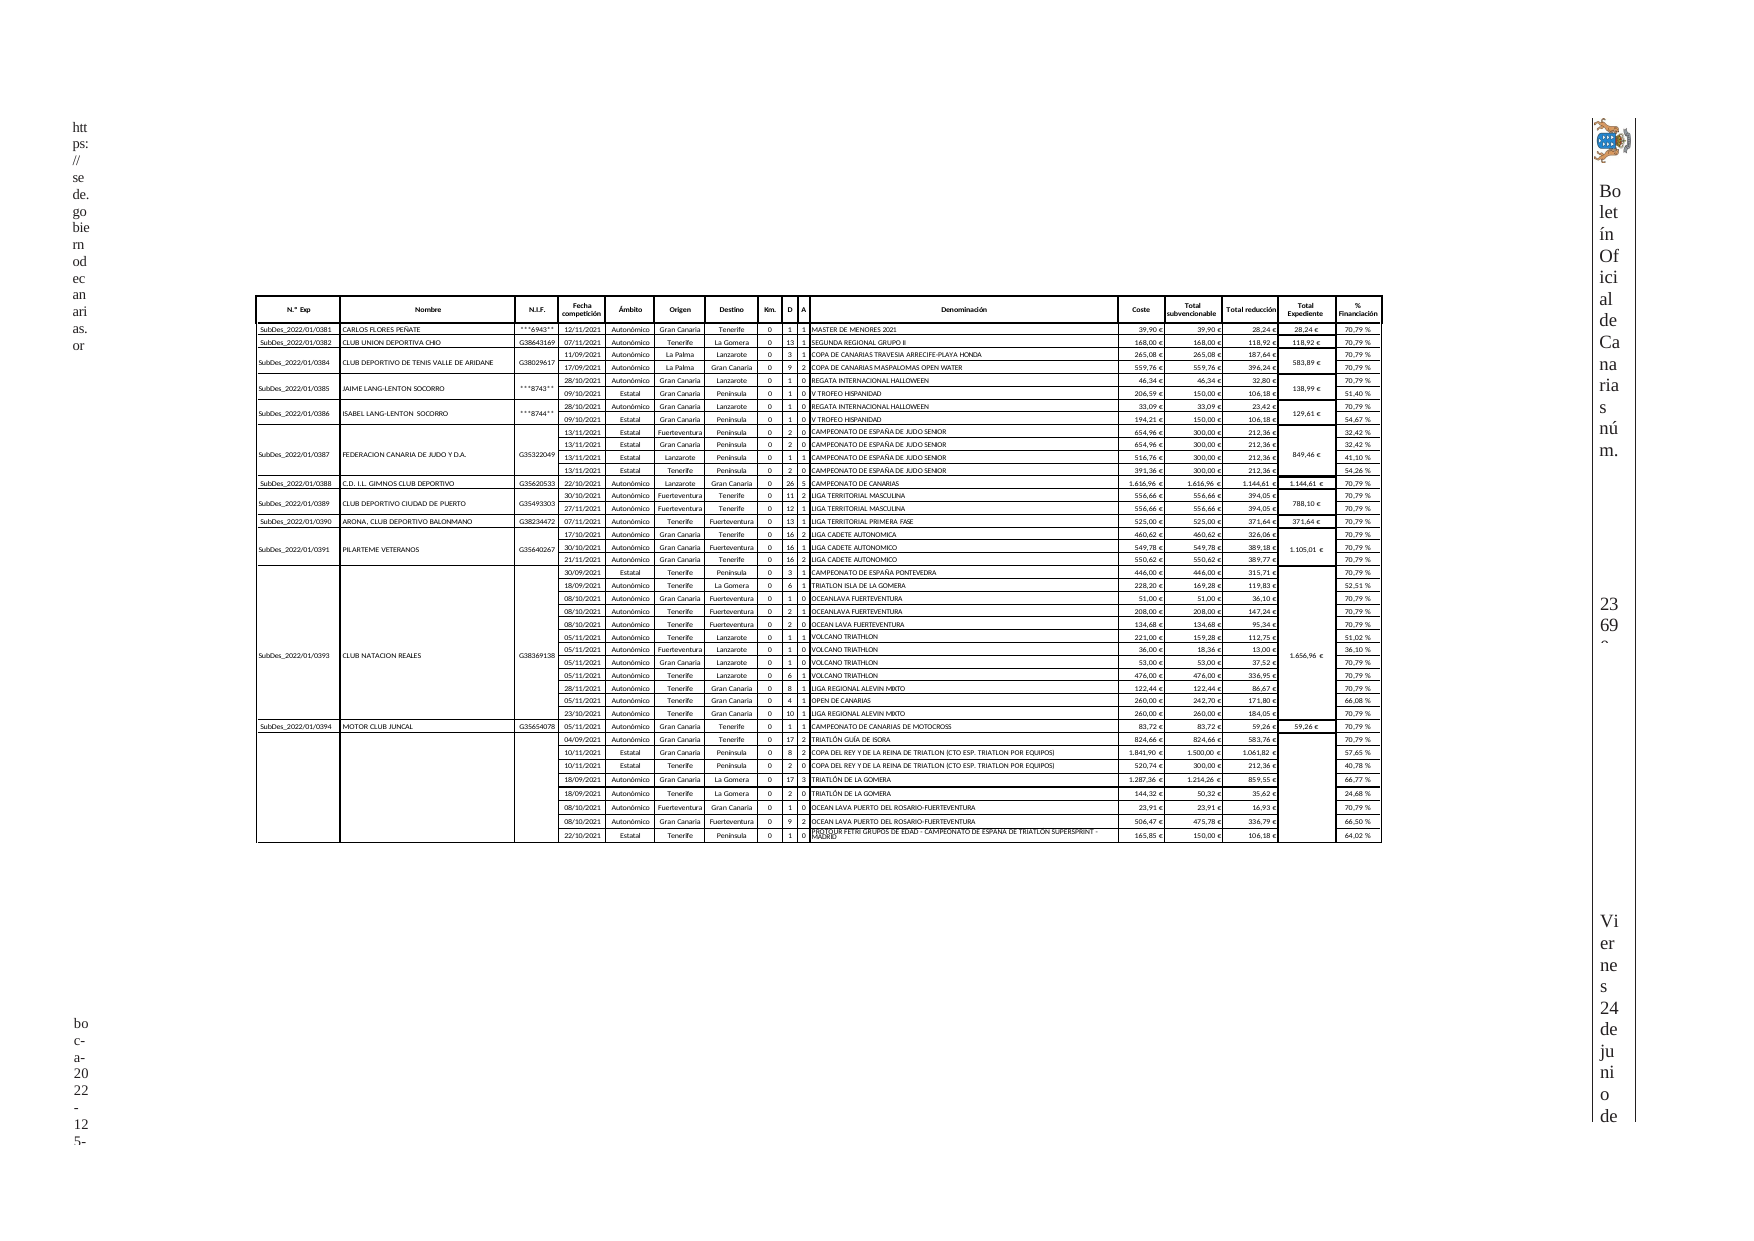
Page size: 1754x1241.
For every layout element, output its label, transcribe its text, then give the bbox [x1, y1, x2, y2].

table_cell TRIATLÓN GUÍA DE ISORA [811, 733, 1118, 745]
table_cell 39,90 € [1119, 324, 1164, 334]
table_cell Autonómico [606, 540, 654, 552]
table_cell 336,79 € [1223, 815, 1277, 828]
table_cell Fuerteventura [705, 592, 757, 603]
table_cell Tenerife [655, 788, 704, 800]
table_cell 559,76 € [1165, 361, 1222, 373]
table_cell 16 [783, 540, 797, 552]
picture [1594, 118, 1631, 163]
table_cell 08/10/2021 [559, 801, 605, 814]
table_cell 476,00 € [1119, 669, 1164, 680]
table_header Ámbito [606, 297, 653, 322]
table_cell 1 [783, 720, 797, 732]
table_cell 476,00 € [1165, 669, 1222, 680]
table_cell 654,96 € [1119, 438, 1164, 450]
table_cell 0 [758, 788, 782, 800]
table_cell 1 [798, 707, 809, 719]
table_cell 51,00 € [1119, 592, 1164, 603]
table_cell 95,34 € [1223, 617, 1277, 629]
table_cell 187,64 € [1223, 348, 1277, 360]
table_cell 171,80 € [1223, 694, 1277, 706]
table_cell 70,79 % [1337, 719, 1381, 732]
table_cell 13/11/2021 [559, 464, 605, 475]
table_cell 5 [798, 476, 809, 488]
table_cell 0 [798, 643, 809, 655]
table_cell 1.214,26 € [1165, 774, 1222, 786]
table_cell 1 [798, 579, 809, 591]
table_cell VOLCANO TRIATHLON [811, 669, 1118, 680]
table_cell 70,79 % [1337, 501, 1381, 514]
table_cell 0 [758, 801, 782, 814]
table_cell Tenerife [655, 694, 704, 706]
table_cell Gran Canaria [705, 681, 757, 693]
table_cell 1 [783, 387, 797, 398]
table_cell 0 [758, 592, 782, 603]
table_cell VOLCANO TRIATHLON [811, 643, 1118, 655]
table_cell 212,36 € [1223, 451, 1277, 462]
table_cell 1 [798, 720, 809, 732]
table_cell LIGA CADETE AUTONOMICO [811, 553, 1118, 565]
table_cell 17/09/2021 [559, 361, 605, 373]
table_cell CAMPEONATO DE ESPAÑA DE JUDO SENIOR [811, 438, 1118, 450]
table_cell 08/10/2021 [559, 592, 605, 603]
table_cell Autonómico [606, 400, 654, 411]
table_cell Gran Canaria [655, 774, 704, 786]
table_cell 122,44 € [1119, 681, 1164, 693]
table_cell 122,44 € [1165, 681, 1222, 693]
table_cell 134,68 € [1119, 617, 1164, 629]
table_cell MASTER DE MENORES 2021 [811, 324, 1118, 334]
table_cell 221,00 € [1119, 630, 1164, 642]
table_cell 1 [798, 335, 809, 347]
table_cell Fuerteventura [655, 643, 704, 655]
table_cell Tenerife [655, 335, 704, 347]
table_cell 0 [758, 720, 782, 732]
table_cell Gran Canaria [705, 361, 757, 373]
table_cell Gran Canaria [655, 746, 704, 759]
table_cell Tenerife [705, 733, 757, 745]
table_cell LIGA CADETE AUTONOMICO [811, 540, 1118, 552]
table_cell 300,00 € [1165, 425, 1222, 437]
table_cell 2 [798, 489, 809, 501]
table_cell G35620533 [515, 476, 558, 488]
table_cell Autonómico [606, 348, 654, 360]
table_cell Gran Canaria [655, 324, 704, 334]
table_cell 16,93 € [1223, 801, 1277, 814]
table_cell 17 [783, 733, 797, 745]
table_cell Tenerife [655, 605, 704, 616]
table_cell 0 [758, 464, 782, 475]
table_cell 129,61 € [1279, 401, 1335, 424]
table_cell 05/11/2021 [559, 694, 605, 706]
table_cell Fuerteventura [655, 801, 704, 814]
table_cell Tenerife [655, 681, 704, 693]
table_cell 0 [798, 760, 809, 773]
table_cell V TROFEO HISPANIDAD [811, 412, 1118, 424]
table_cell 859,55 € [1223, 774, 1277, 786]
table_cell Gran Canaria [655, 592, 704, 603]
table_cell 1 [783, 451, 797, 462]
table_cell 1 [798, 669, 809, 680]
table_cell 300,00 € [1165, 760, 1222, 773]
table_cell 265,08 € [1119, 348, 1164, 360]
table_cell Autonómico [606, 801, 654, 814]
table_cell Estatal [606, 412, 654, 424]
table_cell 46,34 € [1165, 374, 1222, 386]
table_cell 54,26 % [1337, 463, 1381, 475]
table_cell 13 [783, 335, 797, 347]
table_cell Lanzarote [705, 630, 757, 642]
table_cell 150,00 € [1165, 412, 1222, 424]
table_cell 70,79 % [1337, 565, 1381, 578]
table_cell 0 [758, 476, 782, 488]
table_cell Gran Canaria [655, 733, 704, 745]
table_cell [1279, 734, 1335, 842]
table_cell Tenerife [655, 707, 704, 719]
table_cell 11/09/2021 [559, 348, 605, 360]
table_cell Tenerife [705, 553, 757, 565]
table_cell 33,09 € [1165, 400, 1222, 411]
table_cell REGATA INTERNACIONAL HALLOWEEN [811, 400, 1118, 411]
table_cell 30/10/2021 [559, 489, 605, 501]
table_cell Península [705, 760, 757, 773]
table_cell 70,79 % [1337, 552, 1381, 565]
table_cell Autonómico [606, 669, 654, 680]
table_cell 28,24 € [1223, 324, 1277, 334]
table_cell 70,79 % [1337, 488, 1381, 501]
table_cell Fuerteventura [705, 815, 757, 828]
table_header Total reducción [1223, 297, 1277, 322]
table_cell OCEAN LAVA PUERTO DEL ROSARIO-FUERTEVENTURA [811, 801, 1118, 814]
table_cell 1 [798, 540, 809, 552]
table_cell 260,00 € [1165, 707, 1222, 719]
table_cell 0 [798, 438, 809, 450]
table_cell LIGA REGIONAL ALEVIN MIXTO [811, 707, 1118, 719]
table_cell SEGUNDA REGIONAL GRUPO II [811, 335, 1118, 347]
table_cell 506,47 € [1119, 815, 1164, 828]
table_cell 520,74 € [1119, 760, 1164, 773]
table_cell 525,00 € [1165, 515, 1222, 527]
table_cell Tenerife [655, 630, 704, 642]
table_cell 2 [783, 788, 797, 800]
table_cell Tenerife [655, 617, 704, 629]
table_cell JAIME LANG-LENTON SOCORRO [341, 374, 514, 398]
table_cell 446,00 € [1165, 566, 1222, 578]
table_cell 150,00 € [1165, 387, 1222, 398]
table_cell 70,79 % [1337, 373, 1381, 386]
table_cell Autonómico [606, 579, 654, 591]
table_cell 16 [783, 528, 797, 539]
table_cell Tenerife [655, 579, 704, 591]
table_cell 1 [783, 630, 797, 642]
table_cell 1 [783, 656, 797, 667]
table_cell 371,64 € [1279, 516, 1335, 527]
table_cell Gran Canaria [705, 707, 757, 719]
table_cell 0 [758, 528, 782, 539]
table_cell Autonómico [606, 528, 654, 539]
table_cell 09/10/2021 [559, 412, 605, 424]
table_cell 0 [798, 829, 809, 842]
table_cell 0 [758, 374, 782, 386]
table_cell SubDes_2022/01/0385 [257, 374, 339, 398]
table_cell 260,00 € [1119, 694, 1164, 706]
table_cell 1 [798, 566, 809, 578]
table_cell 0 [798, 788, 809, 800]
table_cell 0 [798, 374, 809, 386]
table_cell Península [705, 412, 757, 424]
table_cell 0 [758, 829, 782, 842]
table_cell 525,00 € [1119, 515, 1164, 527]
table_cell 52,51 % [1337, 578, 1381, 591]
table_cell Gran Canaria [655, 815, 704, 828]
table_cell 208,00 € [1165, 605, 1222, 616]
table_cell 300,00 € [1165, 438, 1222, 450]
table_cell 1.841,90 € [1119, 746, 1164, 759]
table_cell Tenerife [705, 502, 757, 514]
table_cell 0 [798, 400, 809, 411]
table_cell 66,50 % [1337, 814, 1381, 828]
table_cell Gran Canaria [655, 438, 704, 450]
table_cell 30/09/2021 [559, 566, 605, 578]
table_cell Autonómico [606, 553, 654, 565]
table_header N.º Exp [257, 297, 339, 322]
table_cell ISABEL LANG-LENTON SOCORRO [341, 400, 514, 424]
table_cell 0 [758, 515, 782, 527]
table_cell 11 [783, 489, 797, 501]
table_cell 300,00 € [1165, 464, 1222, 475]
table_cell 22/10/2021 [559, 476, 605, 488]
table_cell 0 [758, 412, 782, 424]
table_cell 0 [798, 425, 809, 437]
table_cell 824,66 € [1119, 733, 1164, 745]
table_cell 106,18 € [1223, 829, 1277, 842]
table_cell Estatal [606, 425, 654, 437]
table_cell 23,91 € [1119, 801, 1164, 814]
table_cell 2 [798, 815, 809, 828]
table_cell 0 [758, 681, 782, 693]
table_cell 05/11/2021 [559, 643, 605, 655]
table_cell Tenerife [655, 464, 704, 475]
table_cell 394,05 € [1223, 502, 1277, 514]
table_cell 23,91 € [1165, 801, 1222, 814]
table_cell 86,67 € [1223, 681, 1277, 693]
table_cell 1.500,00 € [1165, 746, 1222, 759]
table_cell 1 [783, 829, 797, 842]
table_cell CLUB NATACION REALES [341, 566, 514, 719]
table_cell 53,00 € [1119, 656, 1164, 667]
table_cell 460,62 € [1165, 528, 1222, 539]
table_cell 35,62 € [1223, 788, 1277, 800]
table_cell 08/10/2021 [559, 815, 605, 828]
table_cell 05/11/2021 [559, 720, 605, 732]
table_cell 1.061,82 € [1223, 746, 1277, 759]
table_cell 21/11/2021 [559, 553, 605, 565]
table_cell 70,79 % [1337, 527, 1381, 539]
table_cell 0 [758, 540, 782, 552]
table_cell OCEAN LAVA PUERTO DEL ROSARIO-FUERTEVENTURA [811, 815, 1118, 828]
table_cell 51,00 € [1165, 592, 1222, 603]
table_cell 17/10/2021 [559, 528, 605, 539]
table_cell 36,00 € [1119, 643, 1164, 655]
table_cell 824,66 € [1165, 733, 1222, 745]
table_cell 0 [798, 464, 809, 475]
table_cell 169,28 € [1165, 579, 1222, 591]
table_cell 09/10/2021 [559, 387, 605, 398]
table_cell 165,85 € [1119, 829, 1164, 842]
table_cell 556,66 € [1165, 489, 1222, 501]
table_cell 51,40 % [1337, 386, 1381, 398]
table_cell 150,00 € [1165, 829, 1222, 842]
table_cell SubDes_2022/01/0382 [257, 335, 339, 347]
table_cell Autonómico [606, 617, 654, 629]
table_cell G35640267 [515, 528, 558, 565]
table_cell 0 [758, 348, 782, 360]
table_cell G35322049 [515, 425, 558, 475]
table_cell G38643169 [515, 335, 558, 347]
table_cell 64,02 % [1337, 828, 1381, 842]
table_cell La Gomera [705, 335, 757, 347]
table_cell 70,79 % [1337, 706, 1381, 719]
table_cell ***6943** [515, 324, 558, 334]
table_cell OCEANLAVA FUERTEVENTURA [811, 592, 1118, 603]
table_header Km. [759, 297, 781, 322]
table_cell 1 [798, 630, 809, 642]
table_cell 24,68 % [1337, 786, 1381, 800]
table_cell 50,32 € [1165, 788, 1222, 800]
table_cell 394,05 € [1223, 489, 1277, 501]
table_cell Lanzarote [705, 643, 757, 655]
table_cell 70,79 % [1337, 655, 1381, 667]
table_cell 8 [783, 746, 797, 759]
table_cell Autonómico [606, 335, 654, 347]
table_cell Autonómico [606, 374, 654, 386]
table_cell 2 [783, 425, 797, 437]
table_cell OCEANLAVA FUERTEVENTURA [811, 605, 1118, 616]
table_cell 10/11/2021 [559, 760, 605, 773]
text 23690 [1600, 592, 1623, 642]
table_cell Autonómico [606, 605, 654, 616]
table_cell Estatal [606, 438, 654, 450]
table_cell 1 [798, 515, 809, 527]
table_cell 59,26 € [1279, 721, 1335, 732]
table_cell 0 [758, 489, 782, 501]
table_cell 212,36 € [1223, 438, 1277, 450]
table_cell 18,36 € [1165, 643, 1222, 655]
table_cell Península [705, 464, 757, 475]
table_cell 1 [783, 643, 797, 655]
table_cell 549,78 € [1165, 540, 1222, 552]
table_cell 2 [783, 438, 797, 450]
table_cell 51,02 % [1337, 629, 1381, 642]
table_cell 0 [758, 707, 782, 719]
table_cell 315,71 € [1223, 566, 1277, 578]
table_cell 32,42 % [1337, 424, 1381, 437]
table_cell Autonómico [606, 815, 654, 828]
table_cell CAMPEONATO DE ESPAÑA PONTEVEDRA [811, 566, 1118, 578]
table_cell 28,24 € [1279, 324, 1335, 334]
table_cell 70,79 % [1337, 616, 1381, 629]
table_cell COPA DEL REY Y DE LA REINA DE TRIATLON (CTO ESP. TRIATLON POR EQUIPOS) [811, 760, 1118, 773]
table_cell Tenerife [705, 720, 757, 732]
table_cell 10 [783, 707, 797, 719]
table_cell 40,78 % [1337, 759, 1381, 773]
table_cell Tenerife [705, 528, 757, 539]
table_cell 265,08 € [1165, 348, 1222, 360]
table_cell 556,66 € [1119, 489, 1164, 501]
table_cell TRIATLÓN DE LA GOMERA [811, 774, 1118, 786]
table_cell ***8744** [515, 400, 558, 424]
table_header Total subvencionable [1166, 297, 1221, 322]
table_cell La Palma [655, 348, 704, 360]
table_cell Península [705, 451, 757, 462]
table_cell CAMPEONATO DE ESPAÑA DE JUDO SENIOR [811, 451, 1118, 462]
table_cell Gran Canaria [655, 656, 704, 667]
table_cell 9 [783, 361, 797, 373]
table_cell 391,36 € [1119, 464, 1164, 475]
table_cell 41,10 % [1337, 450, 1381, 462]
table_cell 18/09/2021 [559, 579, 605, 591]
table_cell 788,10 € [1279, 490, 1335, 514]
table_cell 2 [783, 617, 797, 629]
table_cell 556,66 € [1119, 502, 1164, 514]
table_cell CAMPEONATO DE ESPAÑA DE JUDO SENIOR [811, 464, 1118, 475]
table_cell SubDes_2022/01/0384 [257, 348, 339, 373]
table_cell Fuerteventura [705, 617, 757, 629]
table_cell Gran Canaria [655, 374, 704, 386]
table_cell 0 [758, 815, 782, 828]
table_cell Gran Canaria [655, 553, 704, 565]
table_cell CAMPEONATO DE ESPAÑA DE JUDO SENIOR [811, 425, 1118, 437]
table_cell 3 [783, 566, 797, 578]
table_cell OCEAN LAVA FUERTEVENTURA [811, 617, 1118, 629]
table_cell 0 [758, 643, 782, 655]
table_cell 1.105,01 € [1279, 529, 1335, 565]
table_cell 0 [758, 605, 782, 616]
table_cell 0 [798, 387, 809, 398]
table_cell 08/10/2021 [559, 605, 605, 616]
table_cell 0 [798, 656, 809, 667]
table_cell 144,32 € [1119, 788, 1164, 800]
table_cell 0 [758, 438, 782, 450]
table_cell 57,65 % [1337, 745, 1381, 759]
table_cell ***8743** [515, 374, 558, 398]
table_cell G35493303 [515, 489, 558, 514]
table_cell Lanzarote [655, 476, 704, 488]
table_cell 0 [758, 774, 782, 786]
table_cell 138,99 € [1279, 375, 1335, 398]
table_cell Autonómico [606, 733, 654, 745]
table_cell REGATA INTERNACIONAL HALLOWEEN [811, 374, 1118, 386]
table_cell 0 [798, 617, 809, 629]
table_cell 28/10/2021 [559, 400, 605, 411]
table_header N.I.F. [516, 297, 557, 322]
table_cell SubDes_2022/01/0381 [257, 323, 339, 334]
table_cell Gran Canaria [655, 540, 704, 552]
table_cell Gran Canaria [655, 412, 704, 424]
table_cell SubDes_2022/01/0386 [257, 400, 339, 424]
table_cell Autonómico [606, 361, 654, 373]
table_cell 583,89 € [1279, 349, 1335, 373]
table_cell 1 [783, 801, 797, 814]
table_cell 70,79 % [1337, 668, 1381, 680]
table_header A [799, 297, 809, 322]
table_cell 07/11/2021 [559, 335, 605, 347]
table_cell 6 [783, 669, 797, 680]
table_cell 83,72 € [1165, 720, 1222, 732]
table_cell SubDes_2022/01/0393 [257, 566, 339, 719]
table_cell Autonómico [606, 681, 654, 693]
table_cell 12 [783, 502, 797, 514]
table_cell 0 [758, 579, 782, 591]
table_cell CAMPEONATO DE CANARIAS [811, 476, 1118, 488]
table_cell VOLCANO TRIATHLON [811, 630, 1118, 642]
table_cell 0 [758, 656, 782, 667]
table_cell G35654078 [515, 720, 558, 732]
table_cell 2 [783, 760, 797, 773]
table_cell 05/11/2021 [559, 669, 605, 680]
table_cell COPA DE CANARIAS MASPALOMAS OPEN WATER [811, 361, 1118, 373]
table_cell PROTOUR FETRI GRUPOS DE EDAD - CAMPEONATO DE ESPAÑA DE TRIATLÓN SUPERSPRINT - MADRID [811, 829, 1118, 842]
table_cell 13/11/2021 [559, 425, 605, 437]
table_cell 0 [758, 324, 782, 334]
table_cell CARLOS FLORES PEÑATE [341, 324, 514, 334]
table_cell 70,79 % [1337, 539, 1381, 552]
text boc-a-2022-125-2109 [74, 1015, 92, 1145]
table_cell 550,62 € [1165, 553, 1222, 565]
table_header Origen [655, 297, 704, 322]
table_cell 46,34 € [1119, 374, 1164, 386]
table_cell Tenerife [705, 489, 757, 501]
table_cell Península [705, 829, 757, 842]
table_cell CLUB DEPORTIVO DE TENIS VALLE DE ARIDANE [341, 348, 514, 373]
table_cell Autonómico [606, 643, 654, 655]
table_cell 2 [798, 361, 809, 373]
table_cell 66,08 % [1337, 693, 1381, 706]
table_cell 849,46 € [1279, 426, 1335, 475]
table_cell LIGA CADETE AUTONOMICA [811, 528, 1118, 539]
table_cell 260,00 € [1119, 707, 1164, 719]
table_cell 212,36 € [1223, 425, 1277, 437]
table_cell LIGA TERRITORIAL PRIMERA FASE [811, 515, 1118, 527]
table_cell 13/11/2021 [559, 451, 605, 462]
table_cell 70,79 % [1337, 360, 1381, 373]
table_cell COPA DE CANARIAS TRAVESIA ARRECIFE-PLAYA HONDA [811, 348, 1118, 360]
table_cell 1 [783, 412, 797, 424]
table_cell Gran Canaria [655, 528, 704, 539]
table_cell 0 [758, 425, 782, 437]
table_cell [257, 733, 339, 842]
table_cell 208,00 € [1119, 605, 1164, 616]
table_cell 1.616,96 € [1119, 476, 1164, 488]
table_cell Fuerteventura [655, 489, 704, 501]
table_cell 212,36 € [1223, 760, 1277, 773]
table_cell Lanzarote [705, 348, 757, 360]
table_cell 168,00 € [1165, 335, 1222, 347]
table_cell 118,92 € [1279, 336, 1335, 347]
table_cell 1 [783, 400, 797, 411]
table_cell [341, 733, 514, 842]
table_cell 396,24 € [1223, 361, 1277, 373]
table_cell Lanzarote [705, 669, 757, 680]
table_header Fecha competición [559, 297, 604, 322]
table_cell CLUB DEPORTIVO CIUDAD DE PUERTO [341, 489, 514, 514]
table_cell La Gomera [705, 774, 757, 786]
table_cell CLUB UNION DEPORTIVA CHIO [341, 335, 514, 347]
text Viernes 24 de junio de 2022 [1600, 910, 1623, 1124]
table_cell 336,95 € [1223, 669, 1277, 680]
table_cell 1.616,96 € [1165, 476, 1222, 488]
table_cell Tenerife [655, 515, 704, 527]
table_cell 550,62 € [1119, 553, 1164, 565]
table_cell 3 [783, 348, 797, 360]
table_cell 18/09/2021 [559, 774, 605, 786]
table_cell 1 [798, 681, 809, 693]
table_cell 2 [798, 528, 809, 539]
table_cell 0 [758, 669, 782, 680]
table_cell 70,79 % [1337, 322, 1381, 334]
table_cell 83,72 € [1119, 720, 1164, 732]
table_cell 8 [783, 681, 797, 693]
table_cell Gran Canaria [655, 400, 704, 411]
table_cell 389,77 € [1223, 553, 1277, 565]
table_cell 2 [798, 733, 809, 745]
table_cell 0 [758, 694, 782, 706]
table_cell 2 [798, 746, 809, 759]
table_cell Autonómico [606, 515, 654, 527]
table_cell 0 [758, 451, 782, 462]
table_header D [783, 297, 797, 322]
table_cell 18/09/2021 [559, 788, 605, 800]
table_cell 13 [783, 515, 797, 527]
table_cell 1.144,61 € [1223, 476, 1277, 488]
table_cell La Gomera [705, 788, 757, 800]
table_cell 0 [758, 335, 782, 347]
table_cell OPEN DE CANARIAS [811, 694, 1118, 706]
table_cell Gran Canaria [705, 801, 757, 814]
table_cell 389,18 € [1223, 540, 1277, 552]
table_cell 04/09/2021 [559, 733, 605, 745]
table_cell 0 [758, 733, 782, 745]
table_cell 3 [798, 774, 809, 786]
table_cell 371,64 € [1223, 515, 1277, 527]
table_cell 23/10/2021 [559, 707, 605, 719]
table_cell 0 [758, 617, 782, 629]
table_cell Tenerife [655, 566, 704, 578]
table_cell 119,83 € [1223, 579, 1277, 591]
table_cell 70,79 % [1337, 604, 1381, 616]
table_cell 53,00 € [1165, 656, 1222, 667]
table_cell SubDes_2022/01/0391 [257, 528, 339, 565]
table_cell LIGA TERRITORIAL MASCULINA [811, 502, 1118, 514]
table_cell Autonómico [606, 774, 654, 786]
table_cell Estatal [606, 451, 654, 462]
table_cell 05/11/2021 [559, 656, 605, 667]
table_cell 27/11/2021 [559, 502, 605, 514]
table_cell 1 [798, 348, 809, 360]
table_cell 1 [783, 324, 797, 334]
table_cell 242,70 € [1165, 694, 1222, 706]
table_cell Estatal [606, 829, 654, 842]
table_cell Tenerife [655, 829, 704, 842]
table_cell Autonómico [606, 476, 654, 488]
table_cell PILARTEME VETERANOS [341, 528, 514, 565]
table_cell Península [705, 425, 757, 437]
table_cell 70,79 % [1337, 680, 1381, 693]
table_cell Fuerteventura [705, 540, 757, 552]
table_cell 23,42 € [1223, 400, 1277, 411]
table_header Coste [1119, 297, 1164, 322]
table_cell 0 [798, 801, 809, 814]
table_cell 37,52 € [1223, 656, 1277, 667]
table_cell Autonómico [606, 720, 654, 732]
table_cell 326,06 € [1223, 528, 1277, 539]
table_cell 194,21 € [1119, 412, 1164, 424]
table_cell 70,79 % [1337, 334, 1381, 347]
table_cell 147,24 € [1223, 605, 1277, 616]
table_cell Gran Canaria [655, 720, 704, 732]
table_cell 300,00 € [1165, 451, 1222, 462]
table_cell Tenerife [655, 669, 704, 680]
table_cell SubDes_2022/01/0388 [257, 476, 339, 488]
table_cell Estatal [606, 746, 654, 759]
table_cell Lanzarote [655, 451, 704, 462]
table_cell 549,78 € [1119, 540, 1164, 552]
table_cell La Gomera [705, 579, 757, 591]
table_cell 28/11/2021 [559, 681, 605, 693]
table_cell 22/10/2021 [559, 829, 605, 842]
table_cell 07/11/2021 [559, 515, 605, 527]
table_cell Península [705, 746, 757, 759]
table_cell 1.656,96 € [1279, 567, 1335, 719]
table_cell SubDes_2022/01/0389 [257, 489, 339, 514]
table_cell 0 [758, 760, 782, 773]
table_cell FEDERACION CANARIA DE JUDO Y D.A. [341, 425, 514, 475]
table_cell 1 [798, 324, 809, 334]
table_cell 654,96 € [1119, 425, 1164, 437]
table_cell ARONA, CLUB DEPORTIVO BALONMANO [341, 515, 514, 527]
table_cell 70,79 % [1337, 591, 1381, 603]
table_cell 159,28 € [1165, 630, 1222, 642]
table_cell 0 [798, 592, 809, 603]
table_cell Estatal [606, 566, 654, 578]
table_cell 1 [783, 592, 797, 603]
table_cell 4 [783, 694, 797, 706]
table_cell Autonómico [606, 788, 654, 800]
table_cell 228,20 € [1119, 579, 1164, 591]
table_cell Autonómico [606, 694, 654, 706]
table_cell VOLCANO TRIATHLON [811, 656, 1118, 667]
table_cell 0 [758, 746, 782, 759]
table_cell SubDes_2022/01/0394 [257, 720, 339, 732]
table_cell TRIATLÓN DE LA GOMERA [811, 788, 1118, 800]
table_cell 70,79 % [1337, 732, 1381, 745]
table_cell Autonómico [606, 707, 654, 719]
table_cell 70,79 % [1337, 347, 1381, 360]
table_cell 118,92 € [1223, 335, 1277, 347]
table_cell 556,66 € [1165, 502, 1222, 514]
table_cell 10/11/2021 [559, 746, 605, 759]
table_cell MOTOR CLUB JUNCAL [341, 720, 514, 732]
table_cell 2 [783, 464, 797, 475]
table_header Total Expediente [1279, 297, 1335, 322]
table_cell Autonómico [606, 656, 654, 667]
table_cell 134,68 € [1165, 617, 1222, 629]
table_cell G38234472 [515, 515, 558, 527]
table_cell 112,75 € [1223, 630, 1277, 642]
table_cell 70,79 % [1337, 399, 1381, 411]
table_cell 70,79 % [1337, 800, 1381, 814]
table_cell Gran Canaria [705, 476, 757, 488]
table_cell 66,77 % [1337, 773, 1381, 786]
table_cell 168,00 € [1119, 335, 1164, 347]
table_cell Autonómico [606, 489, 654, 501]
text Boletín Oficial de Canarias núm. 125 [1599, 180, 1622, 462]
table_cell 1.144,61 € [1279, 478, 1335, 488]
table_cell 12/11/2021 [559, 324, 605, 334]
table_cell 2 [798, 553, 809, 565]
table_cell 70,79 % [1337, 475, 1381, 488]
table_cell 32,80 € [1223, 374, 1277, 386]
table_cell Lanzarote [705, 400, 757, 411]
table_cell 39,90 € [1165, 324, 1222, 334]
table_cell 212,36 € [1223, 464, 1277, 475]
table_cell V TROFEO HISPANIDAD [811, 387, 1118, 398]
table_cell 1 [783, 374, 797, 386]
table_cell La Palma [655, 361, 704, 373]
table_cell 13/11/2021 [559, 438, 605, 450]
table_cell 206,59 € [1119, 387, 1164, 398]
table_cell 2 [783, 605, 797, 616]
table_cell 0 [758, 387, 782, 398]
table_cell 583,76 € [1223, 733, 1277, 745]
table_cell Tenerife [705, 324, 757, 334]
table_cell Lanzarote [705, 656, 757, 667]
table_cell Gran Canaria [655, 387, 704, 398]
table_cell Fuerteventura [655, 425, 704, 437]
table_cell 6 [783, 579, 797, 591]
table_cell 559,76 € [1119, 361, 1164, 373]
table_cell 0 [758, 630, 782, 642]
table_cell 05/11/2021 [559, 630, 605, 642]
table_cell Estatal [606, 760, 654, 773]
table_cell Estatal [606, 464, 654, 475]
table_cell Península [705, 438, 757, 450]
table_cell C.D. I.L. GIMNOS CLUB DEPORTIVO [341, 476, 514, 488]
table_cell 106,18 € [1223, 412, 1277, 424]
table_cell 36,10 % [1337, 642, 1381, 655]
table_cell G38029617 [515, 348, 558, 373]
table_cell 0 [758, 361, 782, 373]
table_cell 36,10 € [1223, 592, 1277, 603]
table_cell 16 [783, 553, 797, 565]
table_cell 17 [783, 774, 797, 786]
table_cell 516,76 € [1119, 451, 1164, 462]
table_cell 475,78 € [1165, 815, 1222, 828]
table_cell LIGA REGIONAL ALEVIN MIXTO [811, 681, 1118, 693]
table_cell Fuerteventura [705, 605, 757, 616]
table_cell Autonómico [606, 502, 654, 514]
table_cell 1 [798, 605, 809, 616]
table_cell 26 [783, 476, 797, 488]
table_cell 0 [758, 502, 782, 514]
table_cell Autonómico [606, 630, 654, 642]
table_cell 54,67 % [1337, 411, 1381, 424]
table_header Destino [706, 297, 757, 322]
table_cell Tenerife [655, 760, 704, 773]
table_cell 1.287,36 € [1119, 774, 1164, 786]
table_cell 59,26 € [1223, 720, 1277, 732]
table_cell 28/10/2021 [559, 374, 605, 386]
table_cell 70,79 % [1337, 514, 1381, 527]
table_cell 1 [798, 502, 809, 514]
table_cell SubDes_2022/01/0387 [257, 425, 339, 475]
table_cell Lanzarote [705, 374, 757, 386]
table_cell 08/10/2021 [559, 617, 605, 629]
table_cell Península [705, 387, 757, 398]
table_cell 446,00 € [1119, 566, 1164, 578]
table_cell SubDes_2022/01/0390 [257, 515, 339, 527]
table_cell 1 [798, 694, 809, 706]
table_cell 30/10/2021 [559, 540, 605, 552]
table_cell [515, 733, 558, 842]
table_cell 9 [783, 815, 797, 828]
table_cell CAMPEONATO DE CANARIAS DE MOTOCROSS [811, 720, 1118, 732]
table_cell G38369138 [515, 566, 558, 719]
table_cell 33,09 € [1119, 400, 1164, 411]
table_cell TRIATLON ISLA DE LA GOMERA [811, 579, 1118, 591]
table_header Nombre [341, 297, 514, 322]
table_cell 0 [758, 553, 782, 565]
table_cell LIGA TERRITORIAL MASCULINA [811, 489, 1118, 501]
table_cell Autonómico [606, 592, 654, 603]
table_header Denominación [811, 297, 1117, 322]
table_cell Autonómico [606, 324, 654, 334]
table_cell 184,05 € [1223, 707, 1277, 719]
table_cell Península [705, 566, 757, 578]
table_cell Gran Canaria [705, 694, 757, 706]
table_cell Fuerteventura [705, 515, 757, 527]
table_cell 0 [758, 400, 782, 411]
table_cell 0 [798, 412, 809, 424]
table_cell Fuerteventura [655, 502, 704, 514]
table_cell COPA DEL REY Y DE LA REINA DE TRIATLON (CTO ESP. TRIATLON POR EQUIPOS) [811, 746, 1118, 759]
table_cell 32,42 % [1337, 437, 1381, 450]
table_cell 0 [758, 566, 782, 578]
table_cell 460,62 € [1119, 528, 1164, 539]
table_header % Financiación [1337, 297, 1381, 322]
table_cell 1 [798, 451, 809, 462]
text https://sede.gobiernodecanarias.org/boc [72, 118, 91, 353]
table_cell 13,00 € [1223, 643, 1277, 655]
table_cell 106,18 € [1223, 387, 1277, 398]
table_cell Estatal [606, 387, 654, 398]
